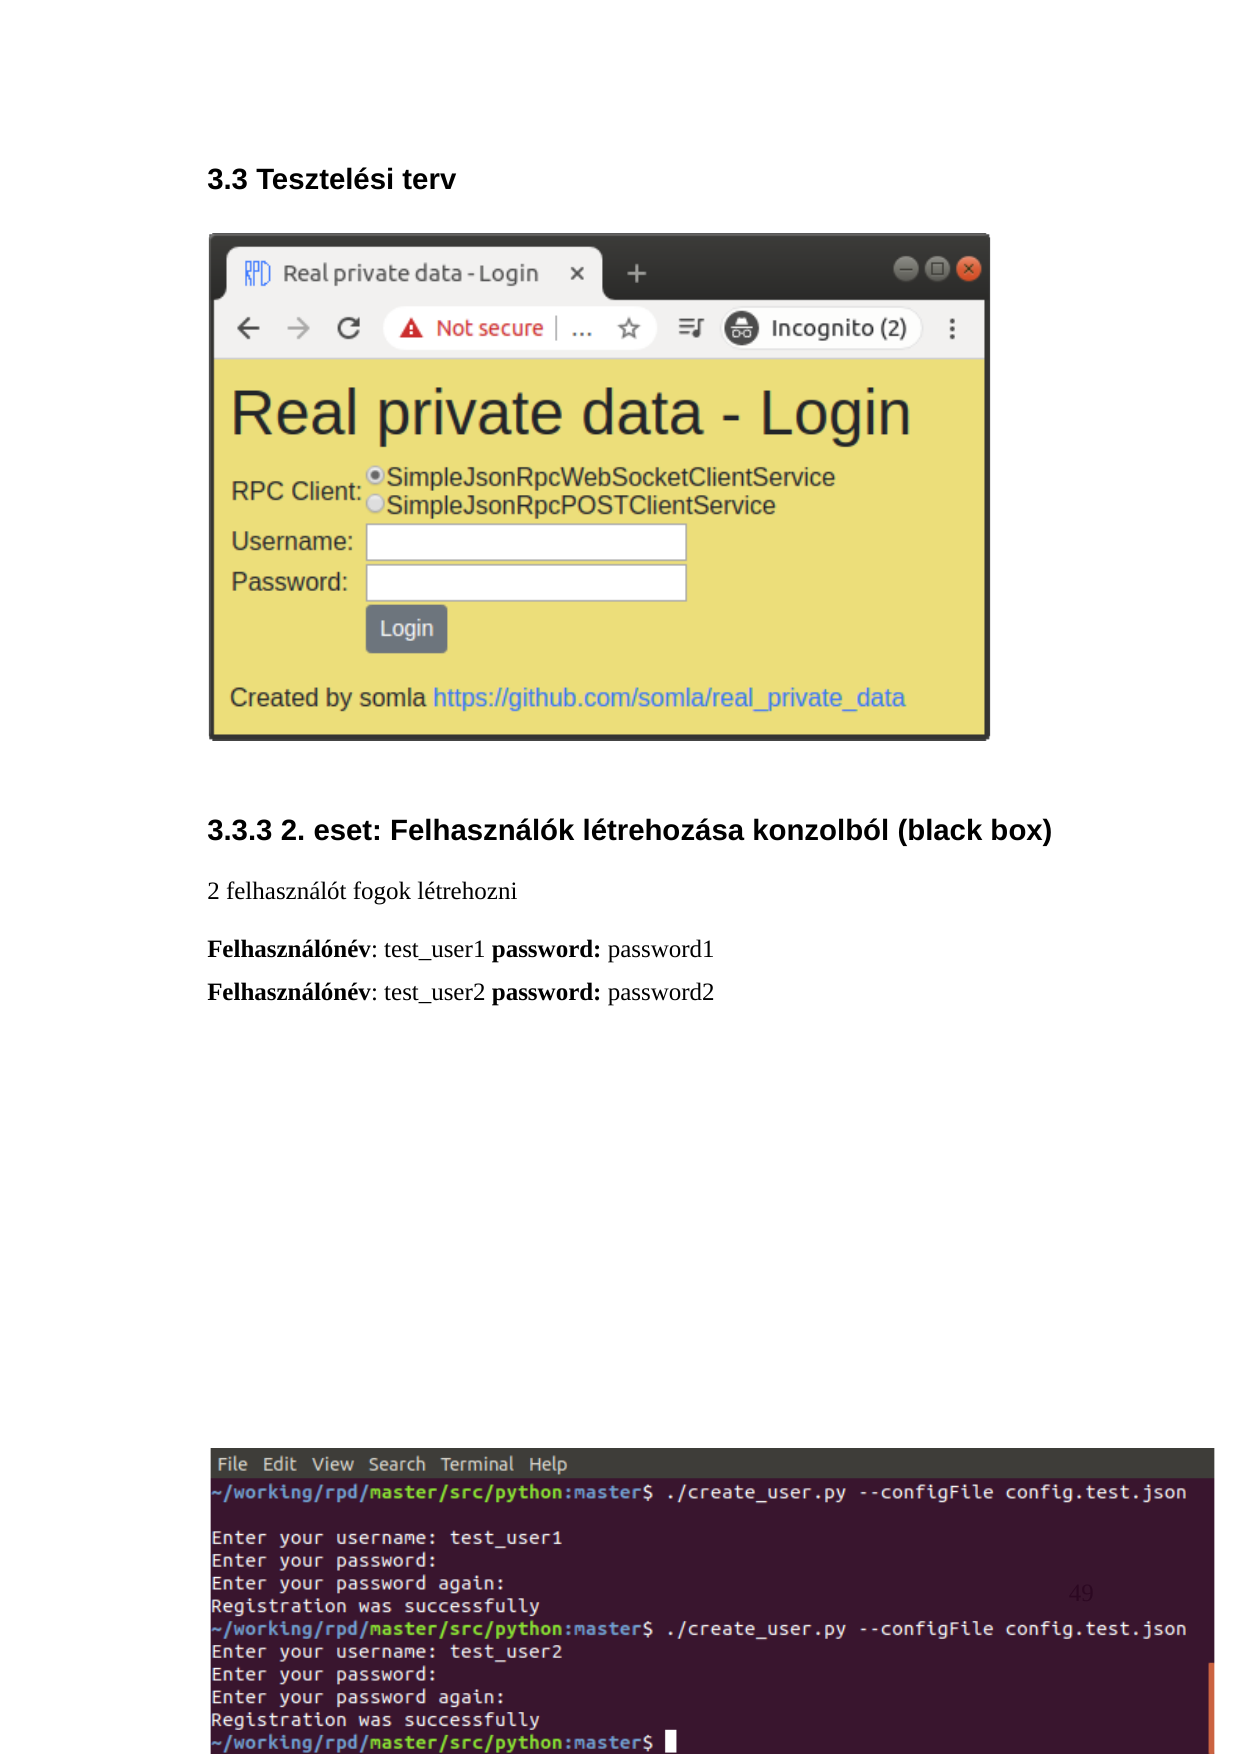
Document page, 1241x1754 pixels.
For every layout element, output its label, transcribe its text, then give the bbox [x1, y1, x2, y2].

picture [208, 233, 991, 741]
subtitle 2. eset: Felhasználók létrehozása konzolból (black box) [207, 813, 1093, 847]
picture [210, 1448, 1215, 1754]
text Felhasználónév: test_user1 password: password1 Felhasználónév: test_user2 password: password2 [207, 934, 1093, 1006]
text 2 felhasználót fogok létrehozni [207, 876, 1093, 905]
